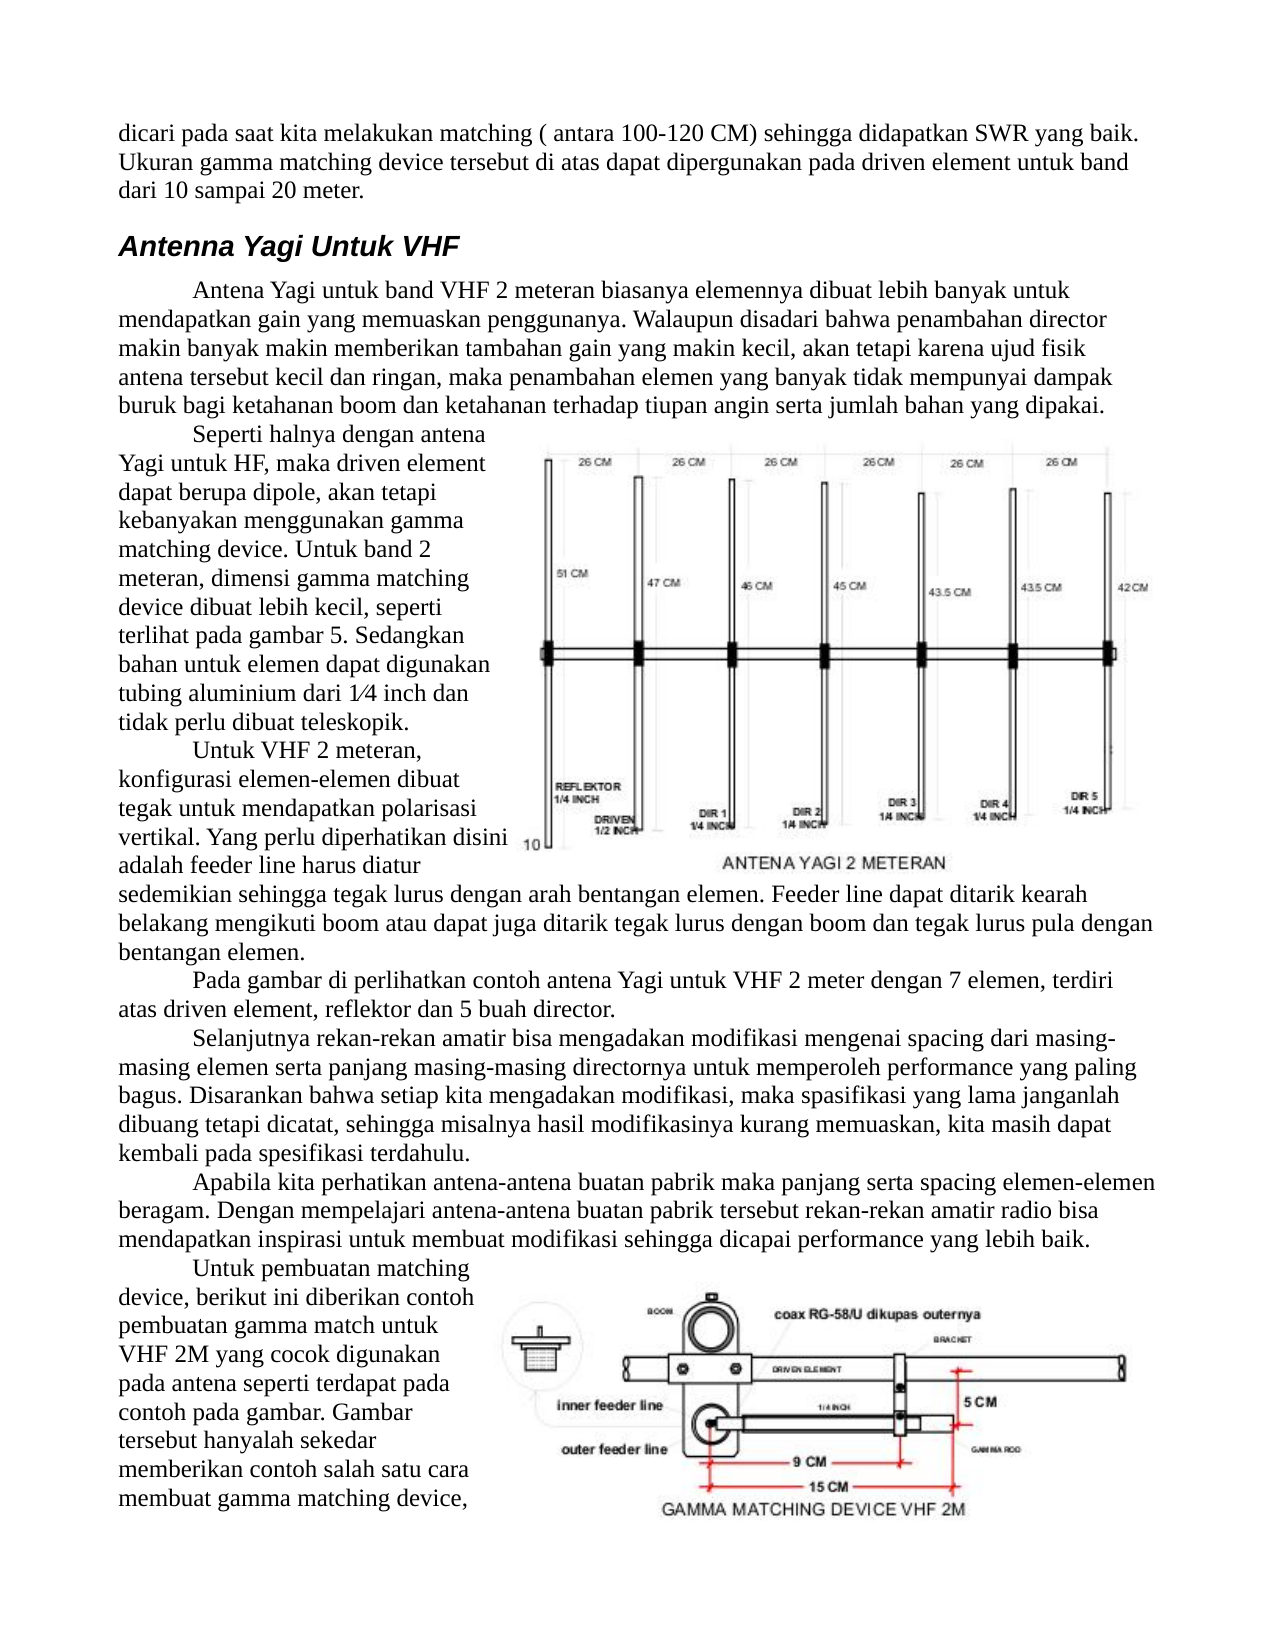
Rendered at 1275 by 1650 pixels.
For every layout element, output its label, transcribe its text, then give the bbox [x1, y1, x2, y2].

text Antena Yagi untuk band VHF 2 meteran biasanya elemennya dibuat lebih banyak untuk mendapatkan gain yang memuaskan penggunanya. Walaupun disadari bahwa penambahan director makin banyak makin memberikan tambahan gain yang makin kecil, akan tetapi karena ujud fisik antena tersebut kecil dan ringan, maka penambahan elemen yang banyak tidak mempunyai dampak buruk bagi ketahanan boom dan ketahanan terhadap tiupan angin serta jumlah bahan yang dipakai. [118, 275, 1157, 419]
text Seperti halnya dengan antena Yagi untuk HF, maka driven element dapat berupa dipole, akan tetapi kebanyakan menggunakan gamma matching device. Untuk band 2 meteran, dimensi gamma matching device dibuat lebih kecil, seperti terlihat pada gambar 5. Sedangkan bahan untuk elemen dapat digunakan tubing aluminium dari 1⁄4 inch dan tidak perlu dibuat teleskopik. [118, 419, 1157, 735]
subtitle Antenna Yagi Untuk VHF [118, 229, 1157, 263]
picture [515, 438, 1159, 874]
text Selanjutnya rekan-rekan amatir bisa mengadakan modifikasi mengenai spacing dari masing-masing elemen serta panjang masing-masing directornya untuk memperoleh performance yang paling bagus. Disarankan bahwa setiap kita mengadakan modifikasi, maka spasifikasi yang lama janganlah dibuang tetapi dicatat, sehingga misalnya hasil modifikasinya kurang memuaskan, kita masih dapat kembali pada spesifikasi terdahulu. [118, 1023, 1157, 1167]
picture [482, 1269, 1136, 1522]
text Apabila kita perhatikan antena-antena buatan pabrik maka panjang serta spacing elemen-elemen beragam. Dengan mempelajari antena-antena buatan pabrik tersebut rekan-rekan amatir radio bisa mendapatkan inspirasi untuk membuat modifikasi sehingga dicapai performance yang lebih baik. [118, 1167, 1157, 1253]
text Untuk pembuatan matching device, berikut ini diberikan contoh pembuatan gamma match untuk VHF 2M yang cocok digunakan pada antena seperti terdapat pada contoh pada gambar. Gambar tersebut hanyalah sekedar memberikan contoh salah satu cara membuat gamma matching device, [118, 1253, 1157, 1512]
text Pada gambar di perlihatkan contoh antena Yagi untuk VHF 2 meter dengan 7 elemen, terdiri atas driven element, reflektor dan 5 buah director. [118, 965, 1157, 1023]
text dicari pada saat kita melakukan matching ( antara 100-120 CM) sehingga didapatkan SWR yang baik. Ukuran gamma matching device tersebut di atas dapat dipergunakan pada driven element untuk band dari 10 sampai 20 meter. [118, 118, 1157, 204]
text Untuk VHF 2 meteran, konfigurasi elemen-elemen dibuat tegak untuk mendapatkan polarisasi vertikal. Yang perlu diperhatikan disini adalah feeder line harus diatur sedemikian sehingga tegak lurus dengan arah bentangan elemen. Feeder line dapat ditarik kearah belakang mengikuti boom atau dapat juga ditarik tegak lurus dengan boom dan tegak lurus pula dengan bentangan elemen. [118, 735, 1157, 965]
